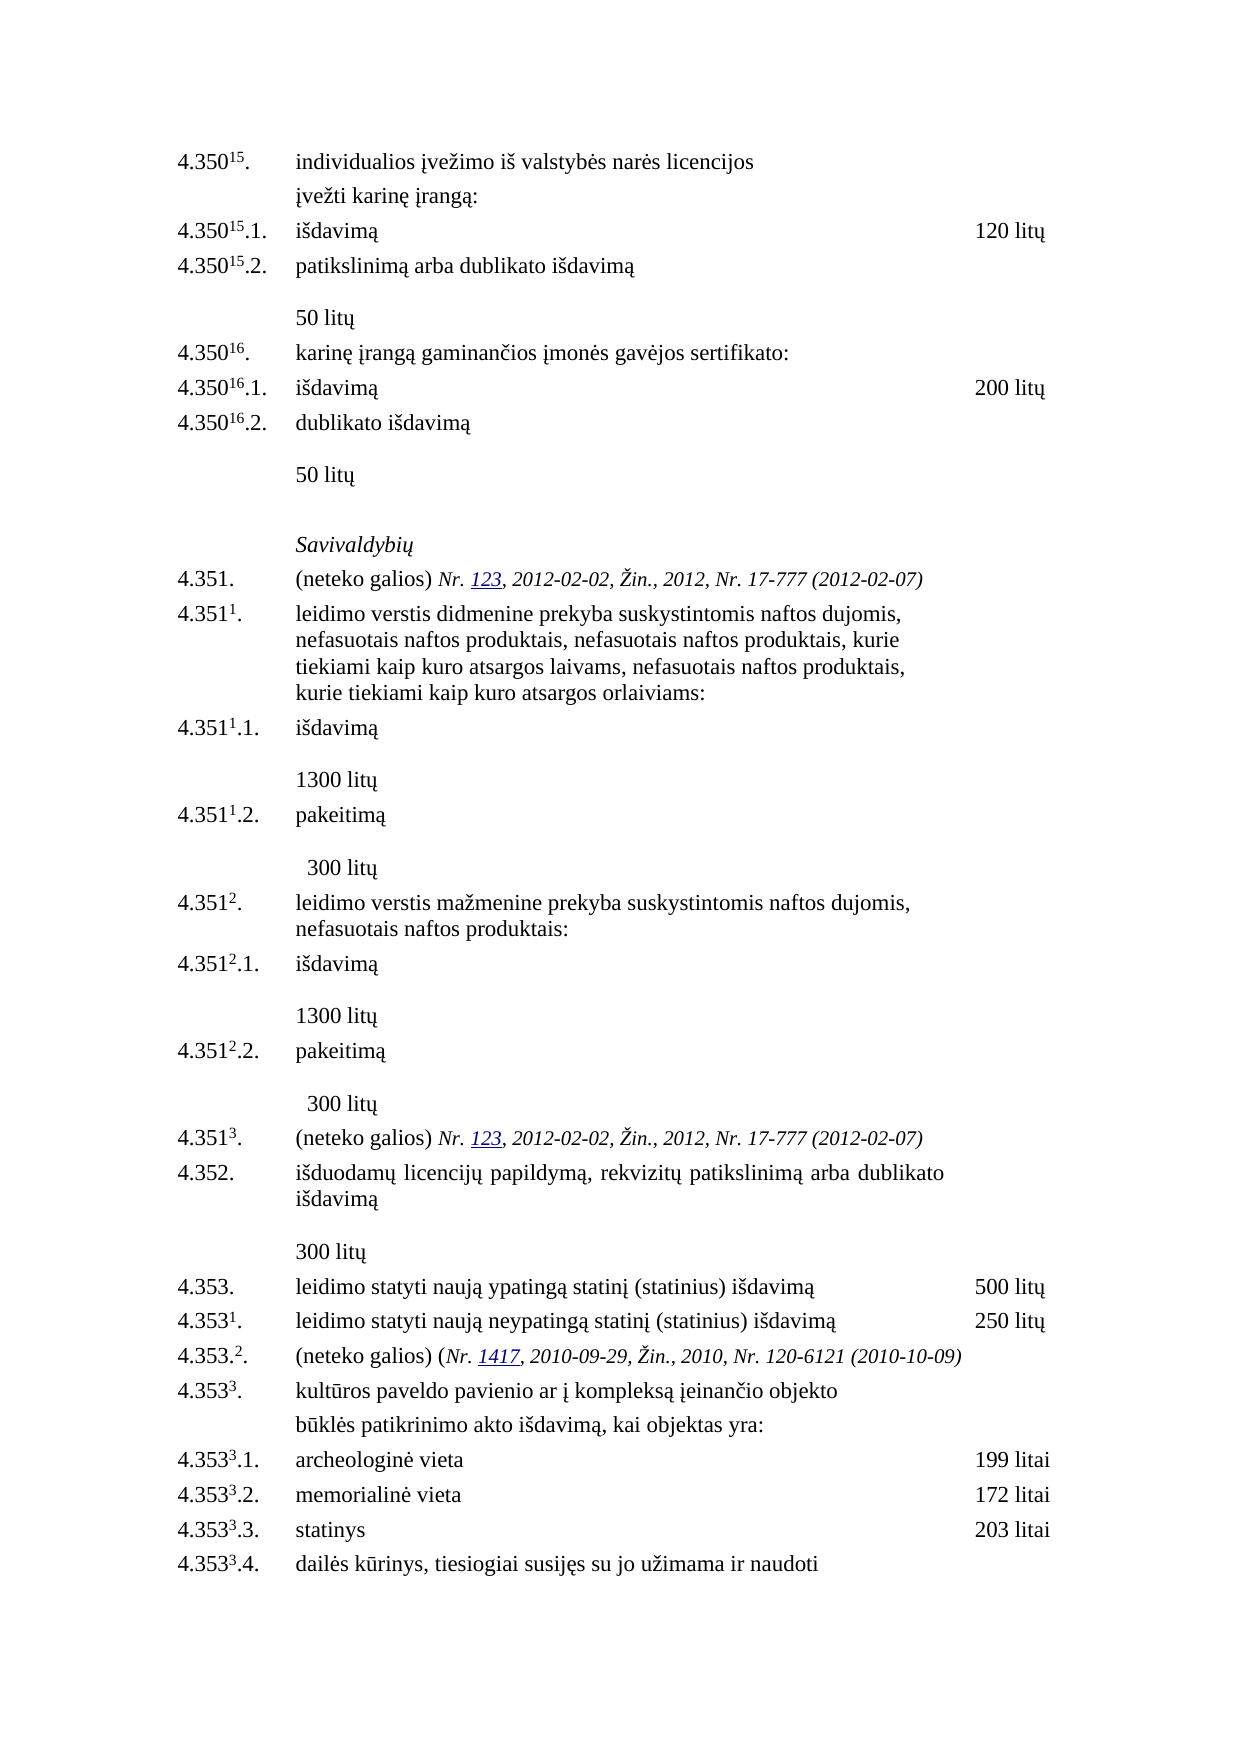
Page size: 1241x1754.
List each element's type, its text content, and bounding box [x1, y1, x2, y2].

text 4.3511.2. pakeitimą 300 litų [177, 801, 930, 880]
text 4.35016.1. išdavimą 200 litų [177, 374, 1122, 400]
text 4.3511. leidimo verstis didmenine prekyba suskystintomis naftos dujomis, nefasuotais naftos produktais, nefasuotais naftos produktais, kurie tiekiami kaip kuro atsargos laivams, nefasuotais naftos produktais, kurie tiekiami kaip kuro atsargos orlaiviams: [177, 600, 930, 705]
text 4.3513. (neteko galios) Nr. 123, 2012-02-02, Žin., 2012, Nr. 17-777 (2012-02-07) [177, 1124, 930, 1151]
text 4.35015.1. išdavimą 120 litų [177, 217, 1122, 243]
text 4.3533.2. memorialinė vieta 172 litai [177, 1481, 1122, 1507]
text 4.3533.4. dailės kūrinys, tiesiogiai susijęs su jo užimama ir naudoti [177, 1550, 1122, 1577]
text 4.352. išduodamų licencijų papildymą, rekvizitų patikslinimą arba dublikato išdavimą 300 litų [177, 1159, 945, 1264]
text būklės patikrinimo akto išdavimą, kai objektas yra: [177, 1412, 1122, 1438]
text 4.3533.3. statinys 203 litai [177, 1516, 1122, 1542]
text 4.35016.2. dublikato išdavimą 50 litų [177, 408, 945, 488]
text Savivaldybių [177, 531, 945, 557]
text 4.3511.1. išdavimą 1300 litų [177, 714, 930, 793]
text 4.3512. leidimo verstis mažmenine prekyba suskystintomis naftos dujomis, nefasuotais naftos produktais: [177, 888, 930, 941]
text 4.3531. leidimo statyti naują neypatingą statinį (statinius) išdavimą 250 litų [177, 1307, 1122, 1334]
text 4.3512.1. išdavimą 1300 litų [177, 949, 930, 1029]
text 4.3533. kultūros paveldo pavienio ar į kompleksą įeinančio objekto [177, 1377, 1122, 1403]
text 4.353.2. (neteko galios) (Nr. 1417, 2010-09-29, Žin., 2010, Nr. 120-6121 (2010-10-09) [177, 1342, 974, 1368]
text 4.351. (neteko galios) Nr. 123, 2012-02-02, Žin., 2012, Nr. 17-777 (2012-02-07) [177, 565, 930, 592]
text 4.3512.2. pakeitimą 300 litų [177, 1037, 930, 1116]
text 4.35016. karinę įrangą gaminančios įmonės gavėjos sertifikato: [177, 339, 1122, 366]
text įvežti karinę įrangą: [177, 182, 1122, 209]
text 4.35015. individualios įvežimo iš valstybės narės licencijos [177, 148, 1122, 174]
text 4.35015.2. patikslinimą arba dublikato išdavimą 50 litų [177, 252, 945, 331]
text 4.353. leidimo statyti naują ypatingą statinį (statinius) išdavimą 500 litų [177, 1273, 1122, 1299]
text 4.3533.1. archeologinė vieta 199 litai [177, 1446, 1122, 1473]
